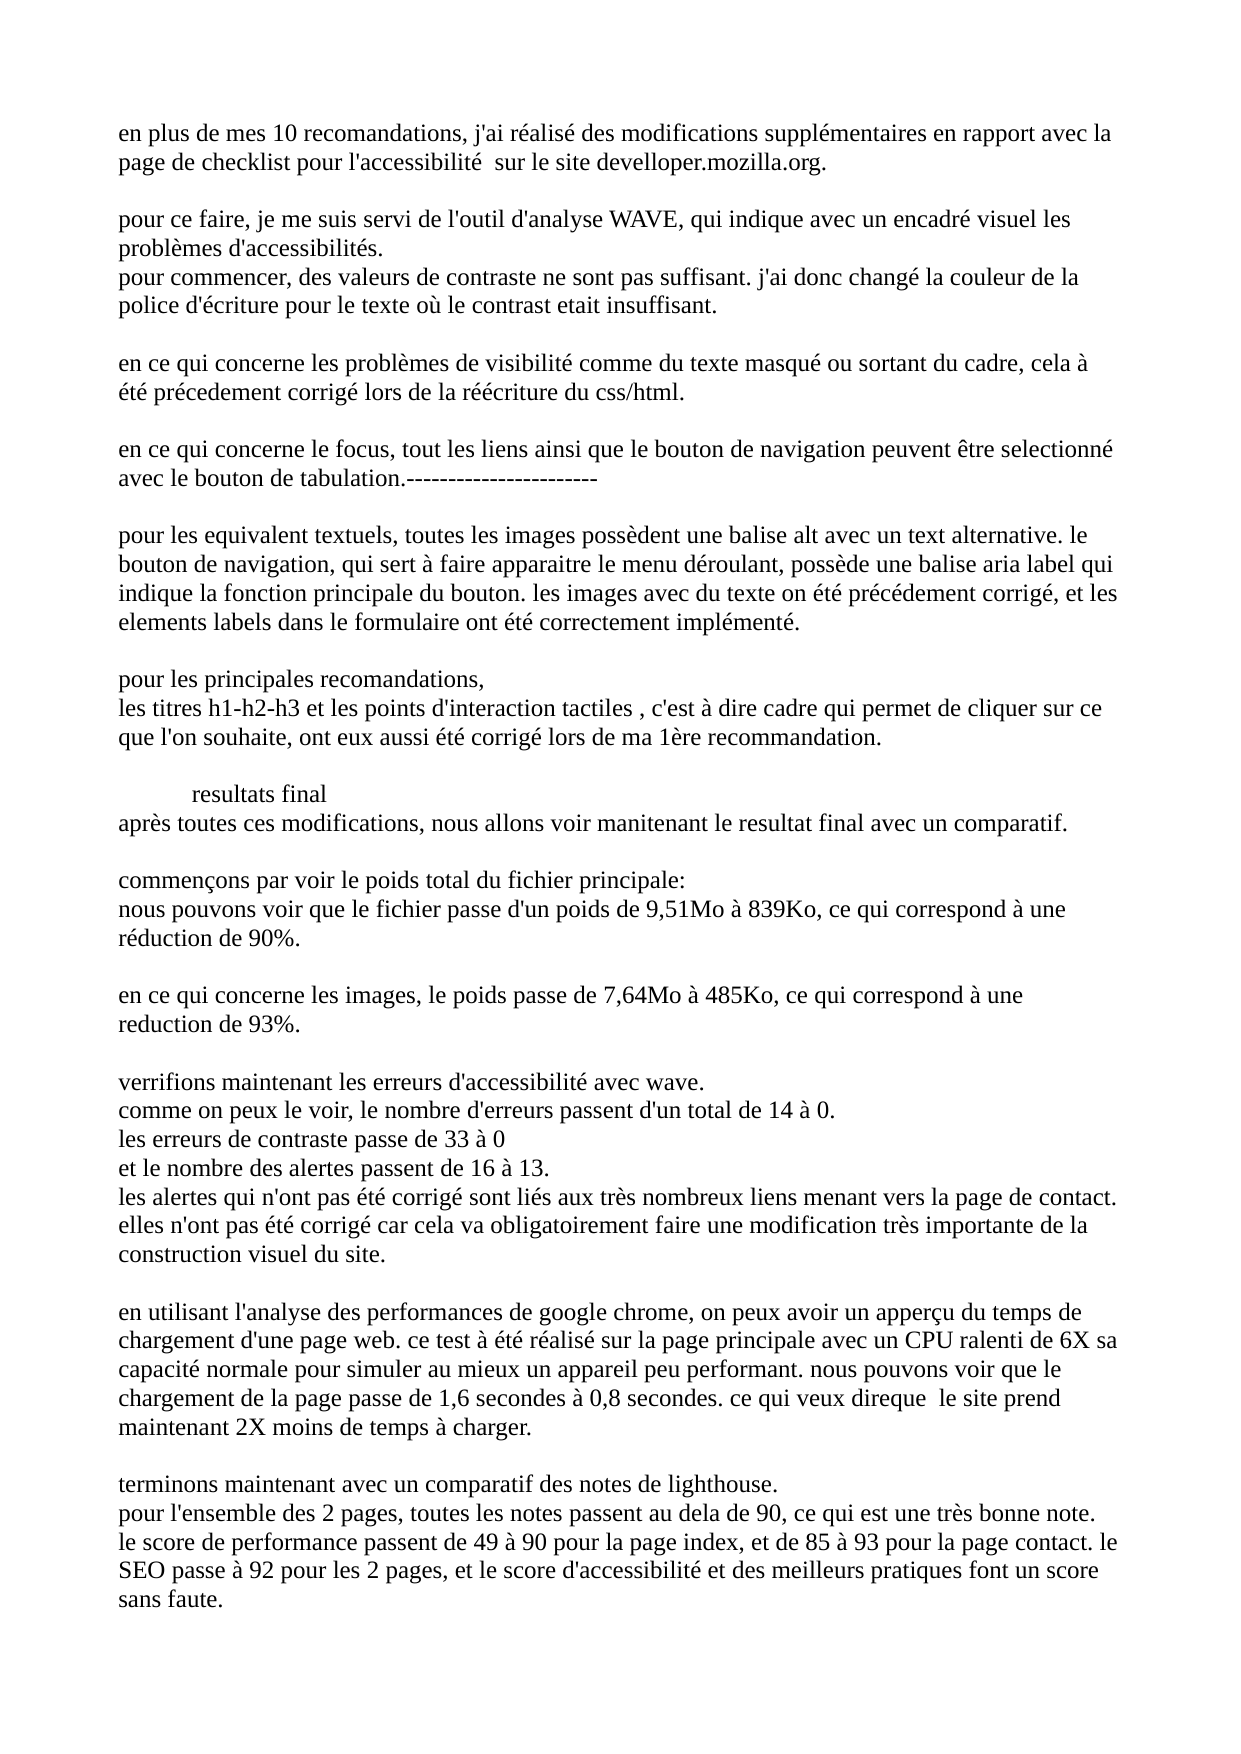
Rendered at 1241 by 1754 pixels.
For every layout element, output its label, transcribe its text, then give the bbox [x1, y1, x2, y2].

text en ce qui concerne le focus, tout les liens ainsi que le bouton de navigation peuvent être selectionné avec le bouton de tabulation.----------------------- [118, 434, 1122, 492]
text pour ce faire, je me suis servi de l'outil d'analyse WAVE, qui indique avec un encadré visuel les problèmes d'accessibilités. [118, 204, 1122, 262]
text les alertes qui n'ont pas été corrigé sont liés aux très nombreux liens menant vers la page de contact. elles n'ont pas été corrigé car cela va obligatoirement faire une modification très importante de la construction visuel du site. [118, 1182, 1122, 1268]
text en ce qui concerne les problèmes de visibilité comme du texte masqué ou sortant du cadre, cela à été précedement corrigé lors de la réécriture du css/html. [118, 348, 1122, 406]
text nous pouvons voir que le fichier passe d'un poids de 9,51Mo à 839Ko, ce qui correspond à une réduction de 90%. [118, 894, 1122, 952]
text et le nombre des alertes passent de 16 à 13. [118, 1153, 1122, 1182]
text en ce qui concerne les images, le poids passe de 7,64Mo à 485Ko, ce qui correspond à une reduction de 93%. [118, 981, 1122, 1038]
text verrifions maintenant les erreurs d'accessibilité avec wave. [118, 1067, 1122, 1096]
text le score de performance passent de 49 à 90 pour la page index, et de 85 à 93 pour la page contact. le SEO passe à 92 pour les 2 pages, et le score d'accessibilité et des meilleurs pratiques font un score sans faute. [118, 1527, 1122, 1613]
text en plus de mes 10 recomandations, j'ai réalisé des modifications supplémentaires en rapport avec la page de checklist pour l'accessibilité sur le site develloper.mozilla.org. [118, 118, 1122, 176]
text après toutes ces modifications, nous allons voir manitenant le resultat final avec un comparatif. [118, 808, 1122, 837]
text pour l'ensemble des 2 pages, toutes les notes passent au dela de 90, ce qui est une très bonne note. [118, 1498, 1122, 1527]
text pour les principales recomandations, [118, 664, 1122, 693]
text en utilisant l'analyse des performances de google chrome, on peux avoir un apperçu du temps de chargement d'une page web. ce test à été réalisé sur la page principale avec un CPU ralenti de 6X sa capacité normale pour simuler au mieux un appareil peu performant. nous pouvons voir que le chargement de la page passe de 1,6 secondes à 0,8 secondes. ce qui veux direque le site prend maintenant 2X moins de temps à charger. [118, 1297, 1122, 1441]
text terminons maintenant avec un comparatif des notes de lighthouse. [118, 1469, 1122, 1498]
text resultats final [118, 779, 1122, 808]
text pour commencer, des valeurs de contraste ne sont pas suffisant. j'ai donc changé la couleur de la police d'écriture pour le texte où le contrast etait insuffisant. [118, 262, 1122, 319]
text commençons par voir le poids total du fichier principale: [118, 866, 1122, 894]
text les titres h1-h2-h3 et les points d'interaction tactiles , c'est à dire cadre qui permet de cliquer sur ce que l'on souhaite, ont eux aussi été corrigé lors de ma 1ère recommandation. [118, 693, 1122, 751]
text comme on peux le voir, le nombre d'erreurs passent d'un total de 14 à 0. [118, 1096, 1122, 1124]
text les erreurs de contraste passe de 33 à 0 [118, 1124, 1122, 1153]
text pour les equivalent textuels, toutes les images possèdent une balise alt avec un text alternative. le bouton de navigation, qui sert à faire apparaitre le menu déroulant, possède une balise aria label qui indique la fonction principale du bouton. les images avec du texte on été précédement corrigé, et les elements labels dans le formulaire ont été correctement implémenté. [118, 521, 1122, 636]
